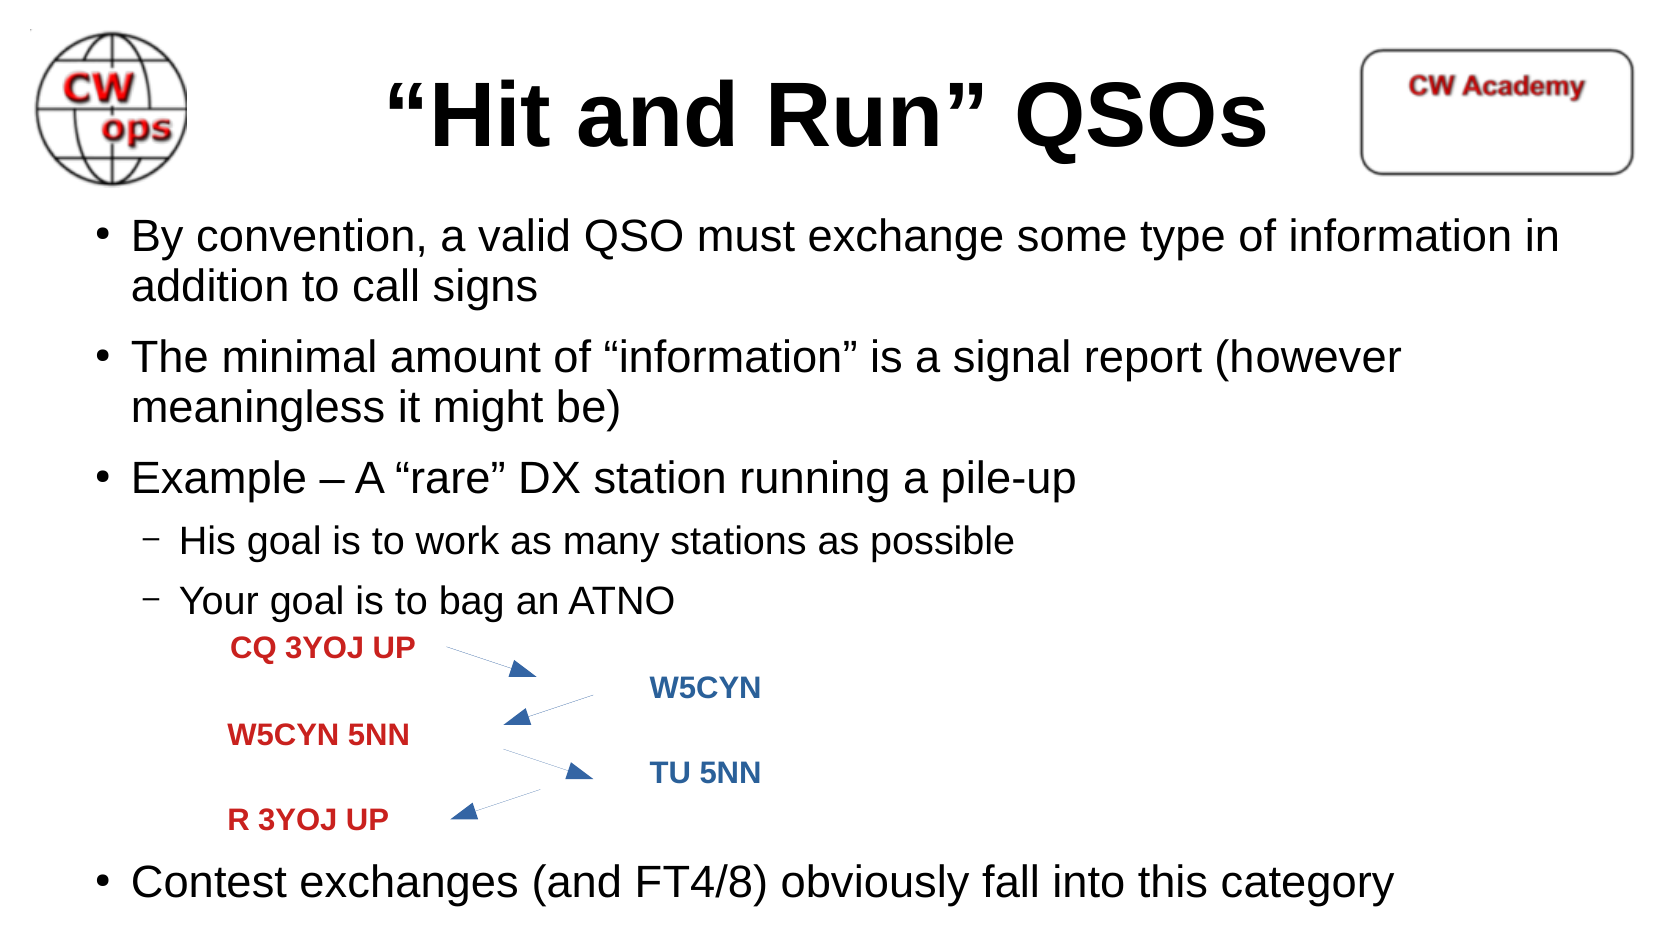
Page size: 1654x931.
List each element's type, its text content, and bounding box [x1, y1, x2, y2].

picture [1571, 37, 1640, 186]
title “Hit and Run” QSOs [82, 37, 1571, 193]
picture [30, 29, 187, 194]
list By convention, a valid QSO must exchange some type of information in addition to call signs The minimal amount of “information” is a signal report (however meaningless it might be) Example – A “rare” DX station running a pile-up His goal is to work as many stations as possible Your goal is to bag an ATNO CQ 3YOJ UP W5CYN W5CYN 5NN TU 5NN R 3YOJ UP Contest exchanges (and FT4/8) obviously fall into this category [82, 210, 1571, 915]
